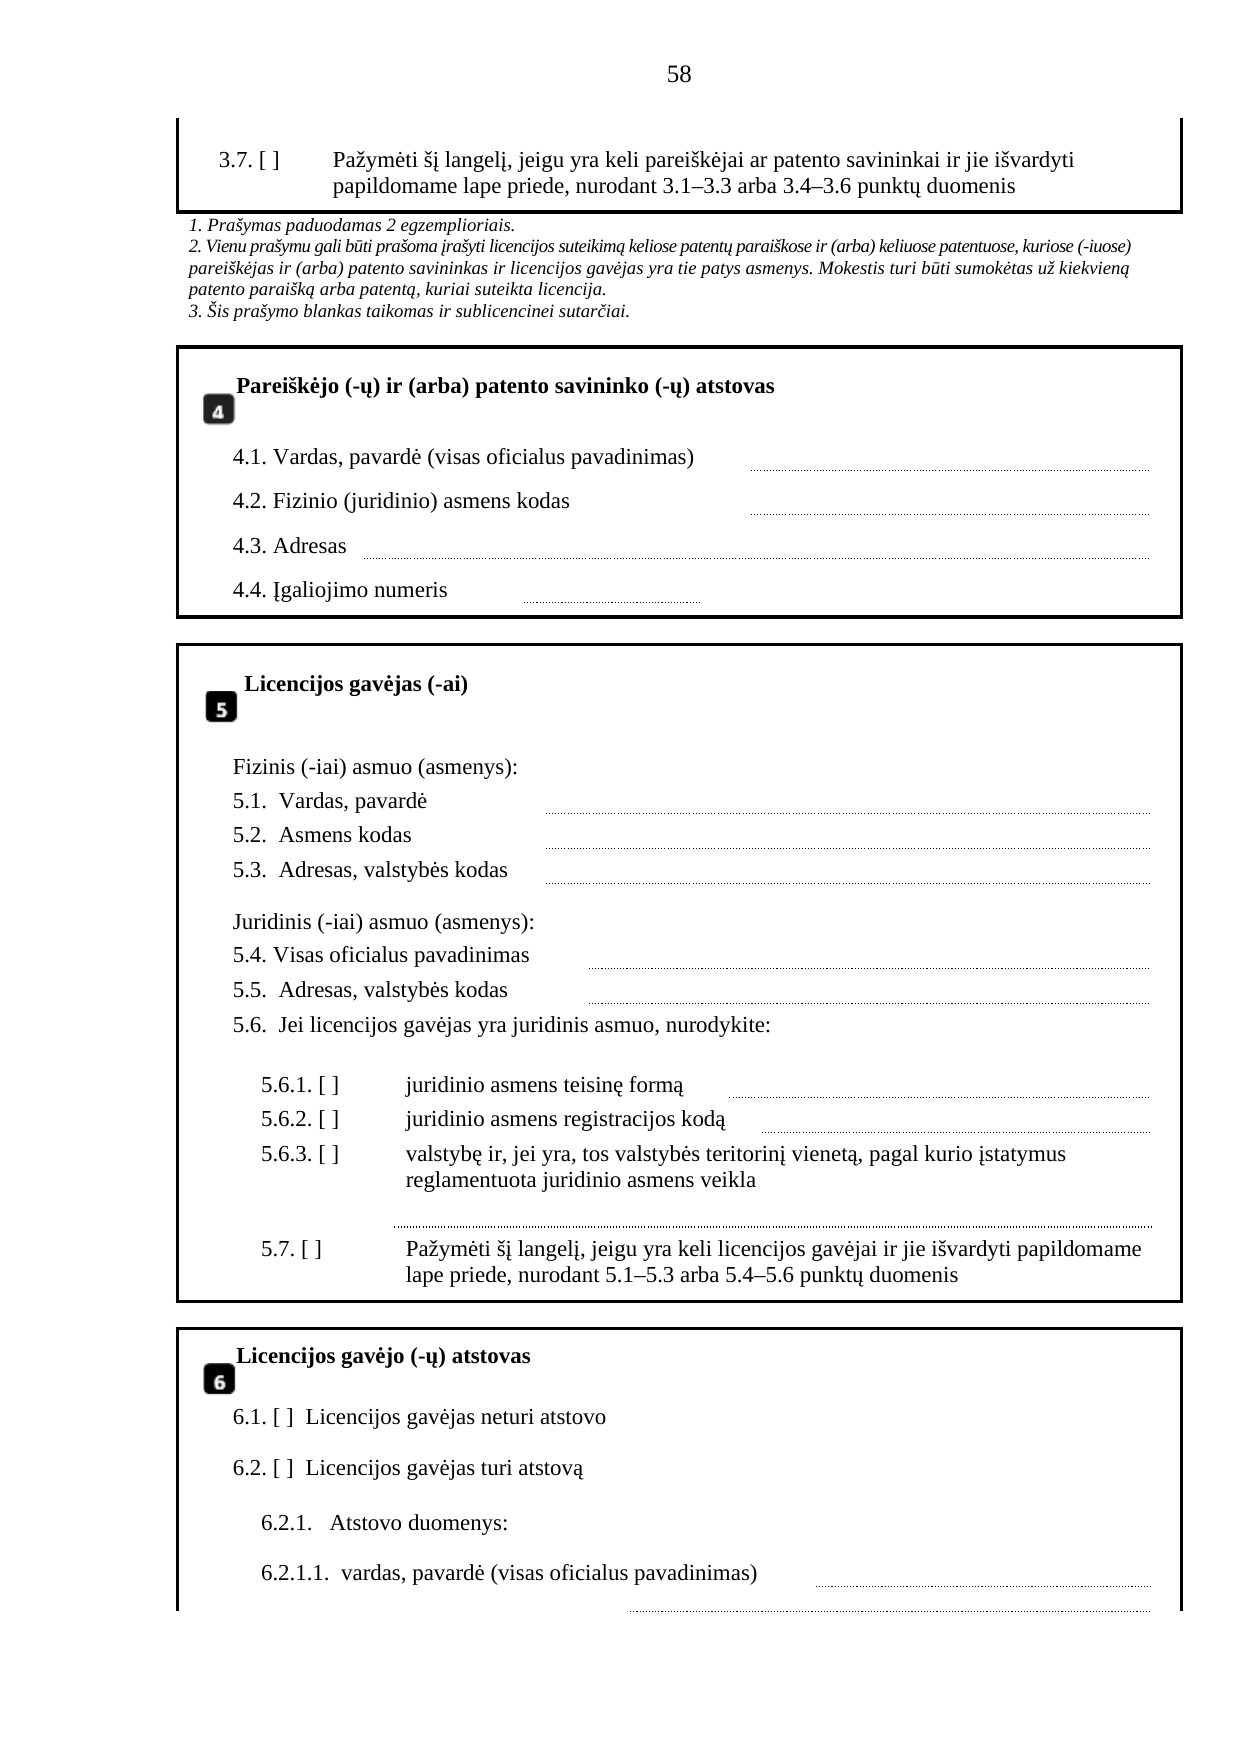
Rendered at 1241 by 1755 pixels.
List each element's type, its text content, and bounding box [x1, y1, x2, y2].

table_cell [179, 1226, 249, 1287]
table_cell juridinio asmens teisinę formą [394, 1064, 729, 1097]
table_cell [589, 968, 1151, 1002]
table_cell [179, 198, 1180, 210]
table_cell [179, 813, 221, 848]
table_cell 6.1. [ ][] Licencijos gavėjas neturi atstovo [221, 1396, 697, 1446]
table_cell [179, 602, 1180, 615]
table_cell 3.7. [ ][] [208, 138, 321, 198]
table_cell 6.2.1. Atstovo duomenys: [250, 1497, 1180, 1535]
table_cell [179, 1497, 249, 1535]
table_cell [179, 1097, 249, 1132]
table_cell [751, 470, 1151, 514]
table_cell [179, 724, 221, 779]
table_cell [1151, 1586, 1180, 1611]
table_cell [179, 558, 221, 602]
table_cell 5.3. Adresas, valstybės kodas [221, 848, 546, 883]
table_cell [762, 1097, 1151, 1132]
table_cell [546, 813, 1151, 848]
table_cell 5.6.2. [ ][] [250, 1097, 394, 1132]
table_cell 6.2.1.1. vardas, pavardė (visas oficialus pavadinimas) [250, 1535, 816, 1586]
table_cell [179, 1446, 221, 1497]
table_cell 1. Prašymas paduodamas 2 egzemplioriais. [177, 214, 1181, 235]
table_cell 5.6.3. [ ][] [250, 1132, 394, 1193]
table_cell [1151, 780, 1180, 813]
table_cell [179, 1193, 394, 1226]
table_cell [1151, 1193, 1180, 1226]
table_cell [179, 968, 221, 1002]
table_cell 4.2. Fizinio (juridinio) asmens kodas [221, 470, 751, 514]
table_cell [1151, 1064, 1180, 1097]
table_cell [729, 1064, 1151, 1097]
table_cell [589, 934, 1151, 968]
table_cell [179, 1288, 1180, 1299]
table_cell [179, 1064, 249, 1097]
table_cell [179, 1396, 221, 1446]
table_cell [179, 1535, 249, 1586]
table_cell 5.6.1. [ ][] [250, 1064, 394, 1097]
table_cell [630, 1586, 1151, 1611]
table_cell [179, 1003, 221, 1037]
table_cell [179, 1586, 249, 1611]
table_cell [1151, 1535, 1180, 1586]
table_header Pareiškėjo (-ų) ir (arba) patento savininko (-ų) atstovas [179, 349, 1180, 427]
table_cell [1151, 1097, 1180, 1132]
table_cell [600, 883, 1180, 934]
table_cell [1151, 427, 1180, 470]
table_cell [1151, 968, 1180, 1002]
table_cell 4.4. Įgaliojimo numeris [221, 558, 524, 602]
table_cell [179, 848, 221, 883]
table_cell [364, 514, 1151, 558]
table_cell 3. Šis prašymo blankas taikomas ir sublicencinei sutarčiai. [177, 300, 1181, 321]
table_cell juridinio asmens registracijos kodą [394, 1097, 762, 1132]
table_cell [701, 558, 1180, 602]
table_cell [179, 780, 221, 813]
table_cell [1151, 813, 1180, 848]
table_cell valstybę ir, jei yra, tos valstybės teritorinį vienetą, pagal kurio įstatymus reglamentuota juridinio asmens veikla [394, 1132, 1151, 1193]
table_cell [179, 514, 221, 558]
table_cell [546, 848, 1151, 883]
table_cell [816, 1535, 1151, 1586]
table_cell [179, 1132, 249, 1193]
table_cell [697, 1446, 1180, 1497]
table_cell [546, 780, 1151, 813]
table_cell [1151, 848, 1180, 883]
table_cell 5.6. Jei licencijos gavėjas yra juridinis asmuo, nurodykite: [221, 1003, 848, 1037]
table_header Licencijos gavėjas (-ai) [179, 646, 1180, 724]
table_cell [1151, 934, 1180, 968]
table_cell [179, 1037, 1180, 1063]
table_cell [600, 724, 1180, 779]
table_cell [179, 470, 221, 514]
table_cell [1151, 470, 1180, 514]
table_cell 5.2. Asmens kodas [221, 813, 546, 848]
table_cell 6.2. [ ][] Licencijos gavėjas turi atstovą [221, 1446, 697, 1497]
table_cell 5.7. [ ][] [250, 1226, 394, 1287]
table_cell 5.1. Vardas, pavardė [221, 780, 546, 813]
table_cell [179, 427, 221, 470]
table_cell [394, 1193, 1151, 1226]
table_cell 5.4. Visas oficialus pavadinimas [221, 934, 589, 968]
table_cell [751, 427, 1151, 470]
table_cell [848, 1003, 1180, 1037]
table_cell [179, 138, 207, 198]
table_cell [250, 1586, 630, 1611]
table_header Licencijos gavėjo (-ų) atstovas [179, 1330, 1180, 1396]
table_cell 5.5. Adresas, valstybės kodas [221, 968, 589, 1002]
table_cell 4.3. Adresas [221, 514, 363, 558]
table_cell [524, 558, 701, 602]
table_cell [179, 118, 1180, 138]
table_cell [1151, 1132, 1180, 1193]
table_cell [179, 934, 221, 968]
table_cell [1151, 514, 1180, 558]
table_cell [179, 883, 221, 934]
table_cell [697, 1396, 1180, 1446]
table_cell Fizinis (-iai) asmuo (asmenys): [221, 724, 600, 779]
table_cell Pažymėti šį langelį, jeigu yra keli pareiškėjai ar patento savininkai ir jie išvardyti papildomame lape priede, nurodant 3.1–3.3 arba 3.4–3.6 punktų duomenis [321, 138, 1180, 198]
table_cell 4.1. Vardas, pavardė (visas oficialus pavadinimas) [221, 427, 751, 470]
table_cell Juridinis (-iai) asmuo (asmenys): [221, 883, 600, 934]
table_cell 2. Vienu prašymu gali būti prašoma įrašyti licencijos suteikimą keliose patentų paraiškose ir (arba) keliuose patentuose, kuriose (-iuose) pareiškėjas ir (arba) patento savininkas ir licencijos gavėjas yra tie patys asmenys. Mokestis turi būti sumokėtas už kiekvieną patento paraišką arba patentą, kuriai suteikta licencija. [177, 235, 1181, 300]
table_cell Pažymėti šį langelį, jeigu yra keli licencijos gavėjai ir jie išvardyti papildomame lape priede, nurodant 5.1–5.3 arba 5.4–5.6 punktų duomenis [394, 1226, 1180, 1287]
